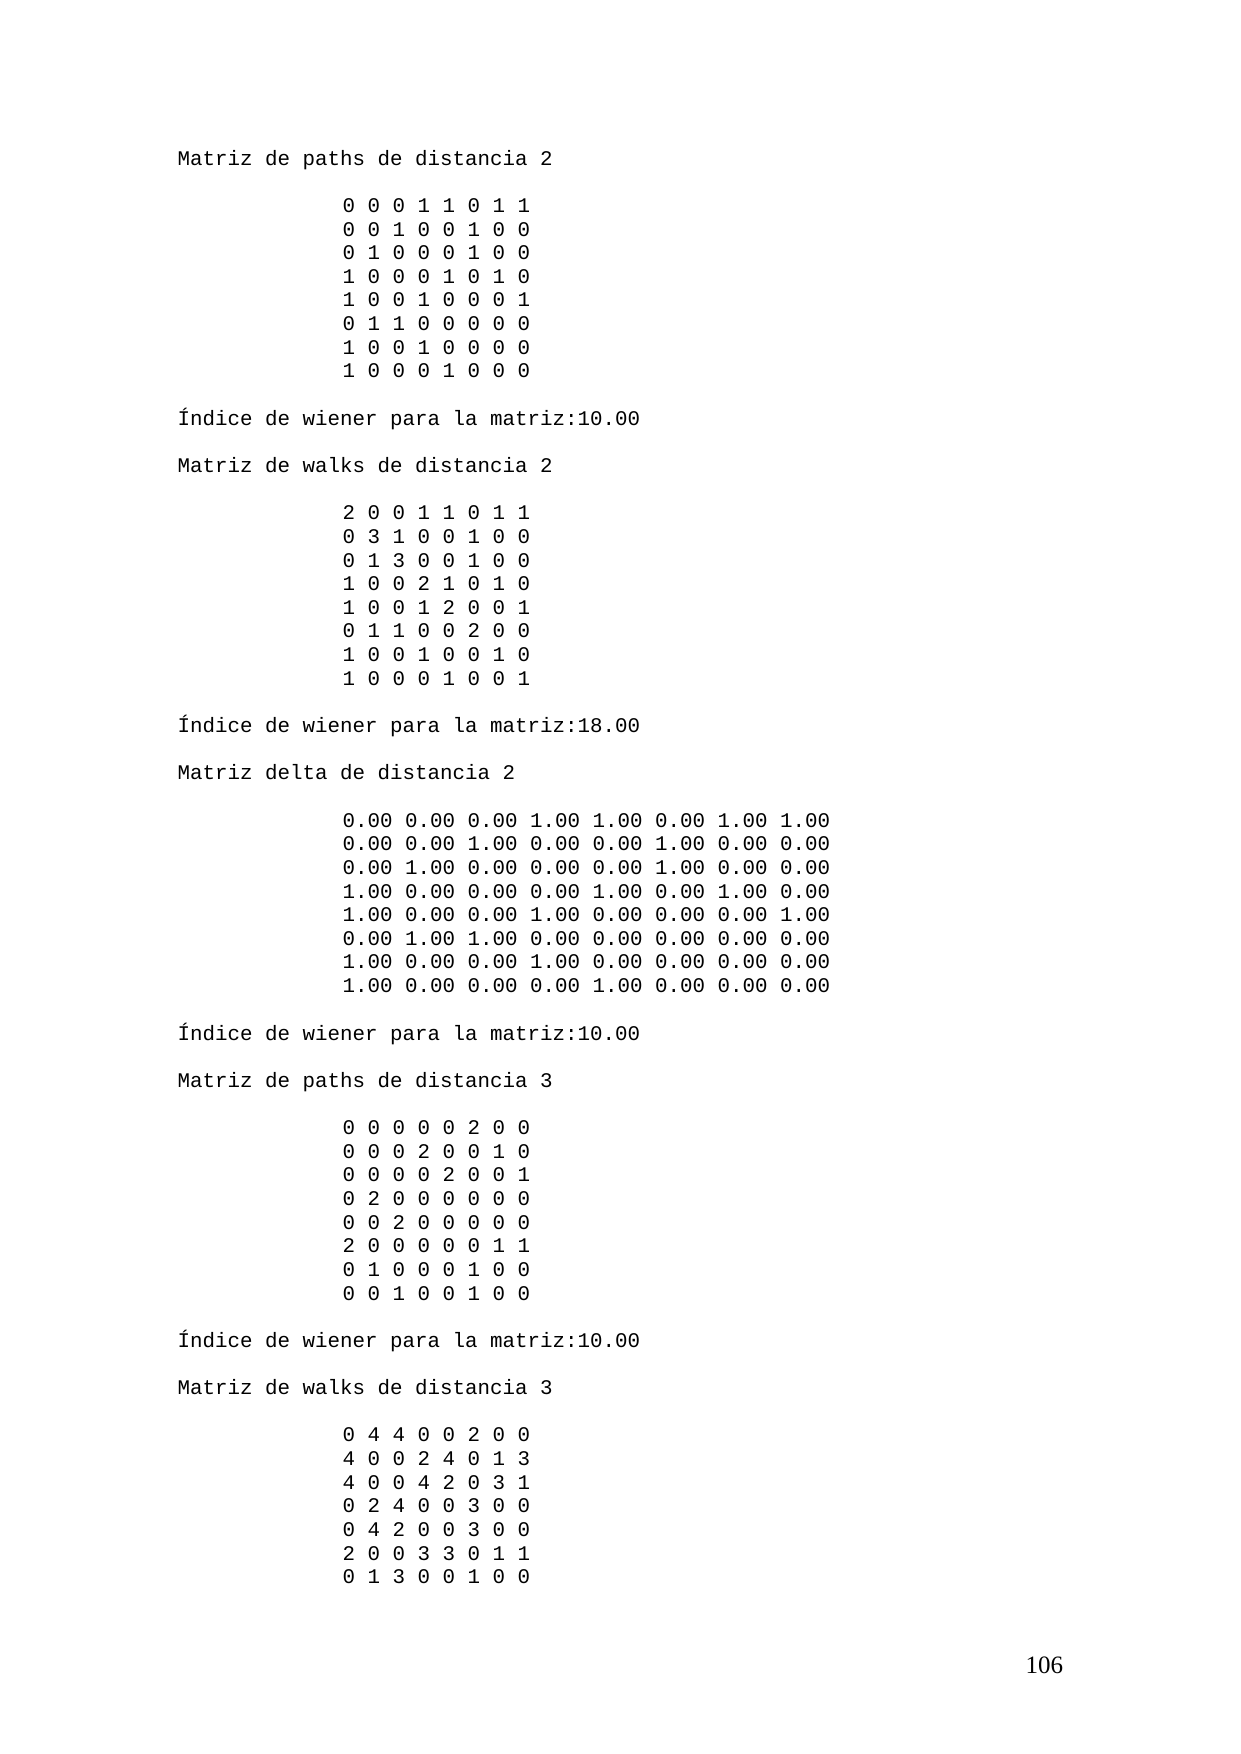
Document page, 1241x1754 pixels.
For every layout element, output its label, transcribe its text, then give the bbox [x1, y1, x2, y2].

subtitle Matriz de paths de distancia 2 [177, 148, 1063, 171]
subtitle 0 0 0 0 2 0 0 1 [177, 1164, 1063, 1188]
subtitle 0 0 1 0 0 1 0 0 [177, 218, 1063, 242]
subtitle 0.00 0.00 0.00 1.00 1.00 0.00 1.00 1.00 [177, 810, 1063, 833]
subtitle 1 0 0 1 0 0 0 0 [177, 337, 1063, 360]
subtitle 2 0 0 3 3 0 1 1 [177, 1543, 1063, 1566]
subtitle 0 0 0 1 1 0 1 1 [177, 195, 1063, 218]
subtitle Matriz de paths de distancia 3 [177, 1070, 1063, 1093]
subtitle 4 0 0 2 4 0 1 3 [177, 1448, 1063, 1472]
subtitle Matriz delta de distancia 2 [177, 762, 1063, 786]
subtitle 1.00 0.00 0.00 0.00 1.00 0.00 1.00 0.00 [177, 881, 1063, 904]
subtitle Índice de wiener para la matriz:18.00 [177, 715, 1063, 739]
subtitle Matriz de walks de distancia 3 [177, 1377, 1063, 1401]
subtitle 0.00 1.00 1.00 0.00 0.00 0.00 0.00 0.00 [177, 928, 1063, 952]
subtitle 1.00 0.00 0.00 1.00 0.00 0.00 0.00 1.00 [177, 904, 1063, 928]
subtitle Índice de wiener para la matriz:10.00 [177, 408, 1063, 431]
subtitle 1 0 0 0 1 0 1 0 [177, 266, 1063, 289]
subtitle 0 3 1 0 0 1 0 0 [177, 526, 1063, 549]
subtitle 2 0 0 1 1 0 1 1 [177, 502, 1063, 526]
subtitle 0 0 0 2 0 0 1 0 [177, 1141, 1063, 1164]
subtitle Índice de wiener para la matriz:10.00 [177, 1330, 1063, 1353]
subtitle 0 1 3 0 0 1 0 0 [177, 1566, 1063, 1590]
subtitle 0 1 0 0 0 1 0 0 [177, 242, 1063, 266]
subtitle 0 2 4 0 0 3 0 0 [177, 1495, 1063, 1519]
subtitle Índice de wiener para la matriz:10.00 [177, 1022, 1063, 1046]
subtitle 0 1 0 0 0 1 0 0 [177, 1259, 1063, 1283]
subtitle 1 0 0 1 0 0 0 1 [177, 289, 1063, 313]
subtitle 0.00 0.00 1.00 0.00 0.00 1.00 0.00 0.00 [177, 833, 1063, 857]
subtitle 0 0 1 0 0 1 0 0 [177, 1283, 1063, 1306]
subtitle 0 1 1 0 0 0 0 0 [177, 313, 1063, 337]
subtitle 0 0 0 0 0 2 0 0 [177, 1117, 1063, 1141]
subtitle 1 0 0 0 1 0 0 1 [177, 668, 1063, 691]
subtitle 0 0 2 0 0 0 0 0 [177, 1212, 1063, 1235]
subtitle 4 0 0 4 2 0 3 1 [177, 1472, 1063, 1495]
subtitle Matriz de walks de distancia 2 [177, 455, 1063, 479]
subtitle 1 0 0 0 1 0 0 0 [177, 360, 1063, 384]
subtitle 0 4 4 0 0 2 0 0 [177, 1424, 1063, 1448]
subtitle 0 1 3 0 0 1 0 0 [177, 549, 1063, 573]
subtitle 0 2 0 0 0 0 0 0 [177, 1188, 1063, 1212]
subtitle 0.00 1.00 0.00 0.00 0.00 1.00 0.00 0.00 [177, 857, 1063, 881]
subtitle 1 0 0 1 2 0 0 1 [177, 597, 1063, 621]
subtitle 0 4 2 0 0 3 0 0 [177, 1519, 1063, 1543]
subtitle 1 0 0 2 1 0 1 0 [177, 573, 1063, 597]
subtitle 0 1 1 0 0 2 0 0 [177, 621, 1063, 644]
subtitle 2 0 0 0 0 0 1 1 [177, 1235, 1063, 1259]
subtitle 1.00 0.00 0.00 0.00 1.00 0.00 0.00 0.00 [177, 975, 1063, 999]
subtitle 1 0 0 1 0 0 1 0 [177, 644, 1063, 668]
subtitle 1.00 0.00 0.00 1.00 0.00 0.00 0.00 0.00 [177, 952, 1063, 975]
